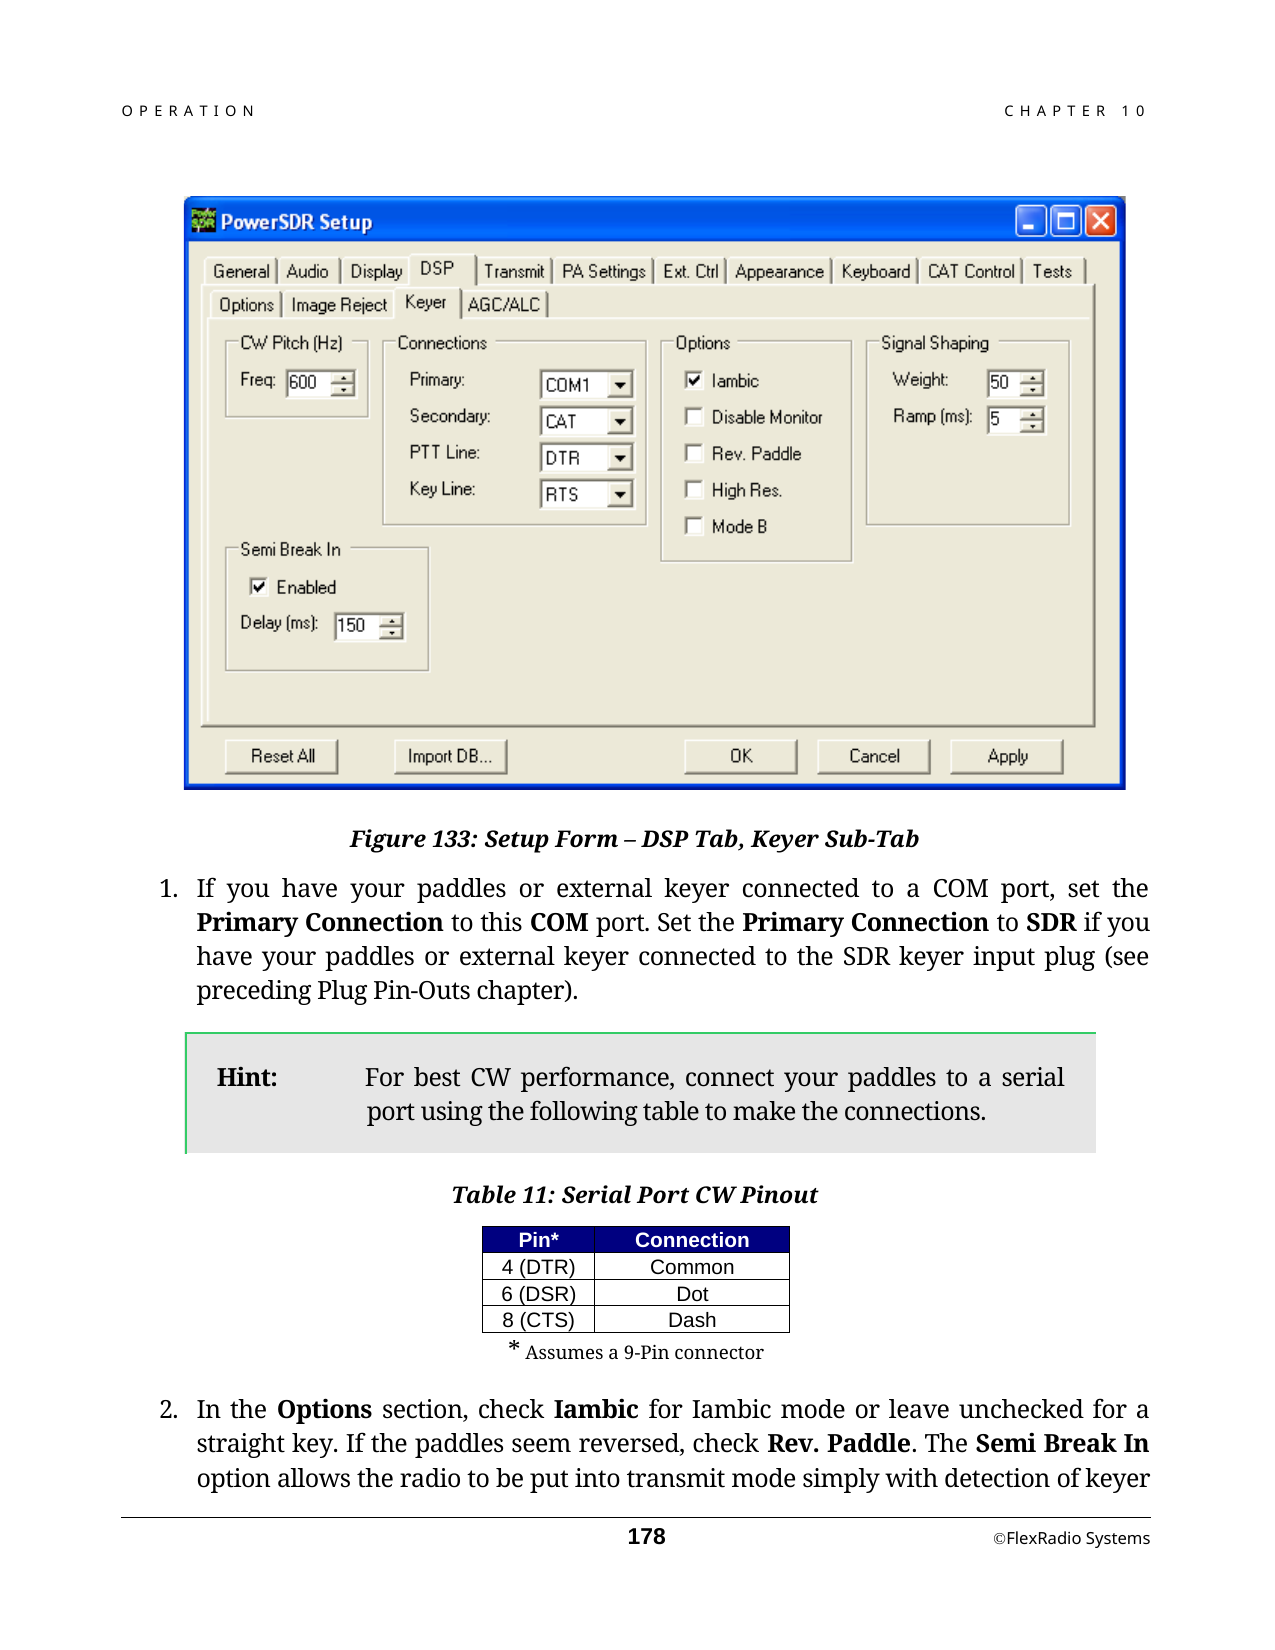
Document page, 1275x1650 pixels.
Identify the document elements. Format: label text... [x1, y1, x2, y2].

table_cell 6 (DSR) [483, 1280, 594, 1305]
table_cell Common [595, 1253, 789, 1279]
text * Assumes a 9-Pin connector [121, 1333, 1151, 1367]
table_cell 4 (DTR) [483, 1253, 594, 1279]
table_cell 8 (CTS) [483, 1306, 594, 1332]
table_header Pin* [483, 1227, 594, 1252]
list If you have your paddles or external keyer connected to a COM port, set the Primary Connection to this COM port. Set the Primary Connection to SDR if you have your paddles or external keyer connected to the SDR keyer input plug (see preceding Plug Pin-Outs chapter). [159, 870, 1151, 1007]
table_cell Dash [595, 1306, 789, 1332]
table_cell Dot [595, 1280, 789, 1305]
picture [183, 196, 1126, 790]
text Figure 133: Setup Form – DSP Tab, Keyer Sub-Tab [121, 823, 1151, 855]
text Table 11: Serial Port CW Pinout [121, 1179, 1151, 1210]
table_header Connection [595, 1227, 789, 1252]
list In the Options section, check Iambic for Iambic mode or leave unchecked for a straight key. If the paddles seem reversed, check Rev. Paddle. The Semi Break In option allows the radio to be put into transmit mode simply with detection of keyer [159, 1392, 1151, 1494]
text Hint: For best CW performance, connect your paddles to a serial port using the following table to make the connections. [187, 1034, 1096, 1153]
